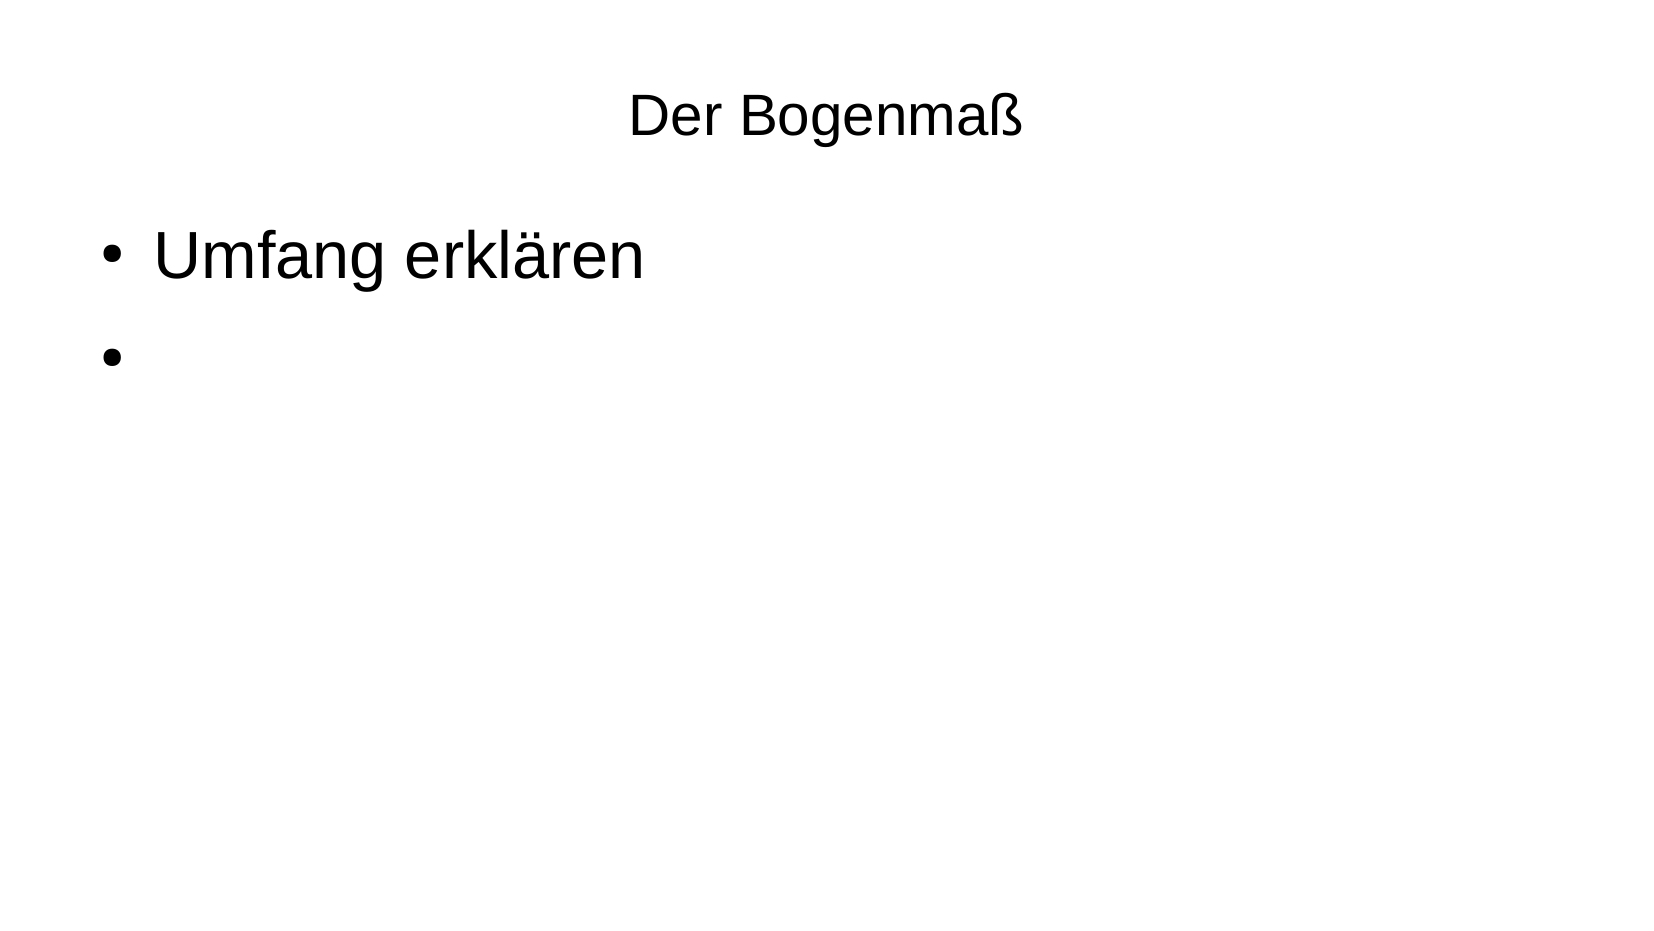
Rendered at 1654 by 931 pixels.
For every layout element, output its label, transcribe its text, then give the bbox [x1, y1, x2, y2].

title Der Bogenmaß [82, 37, 1571, 193]
list Umfang erklären [82, 217, 1571, 758]
